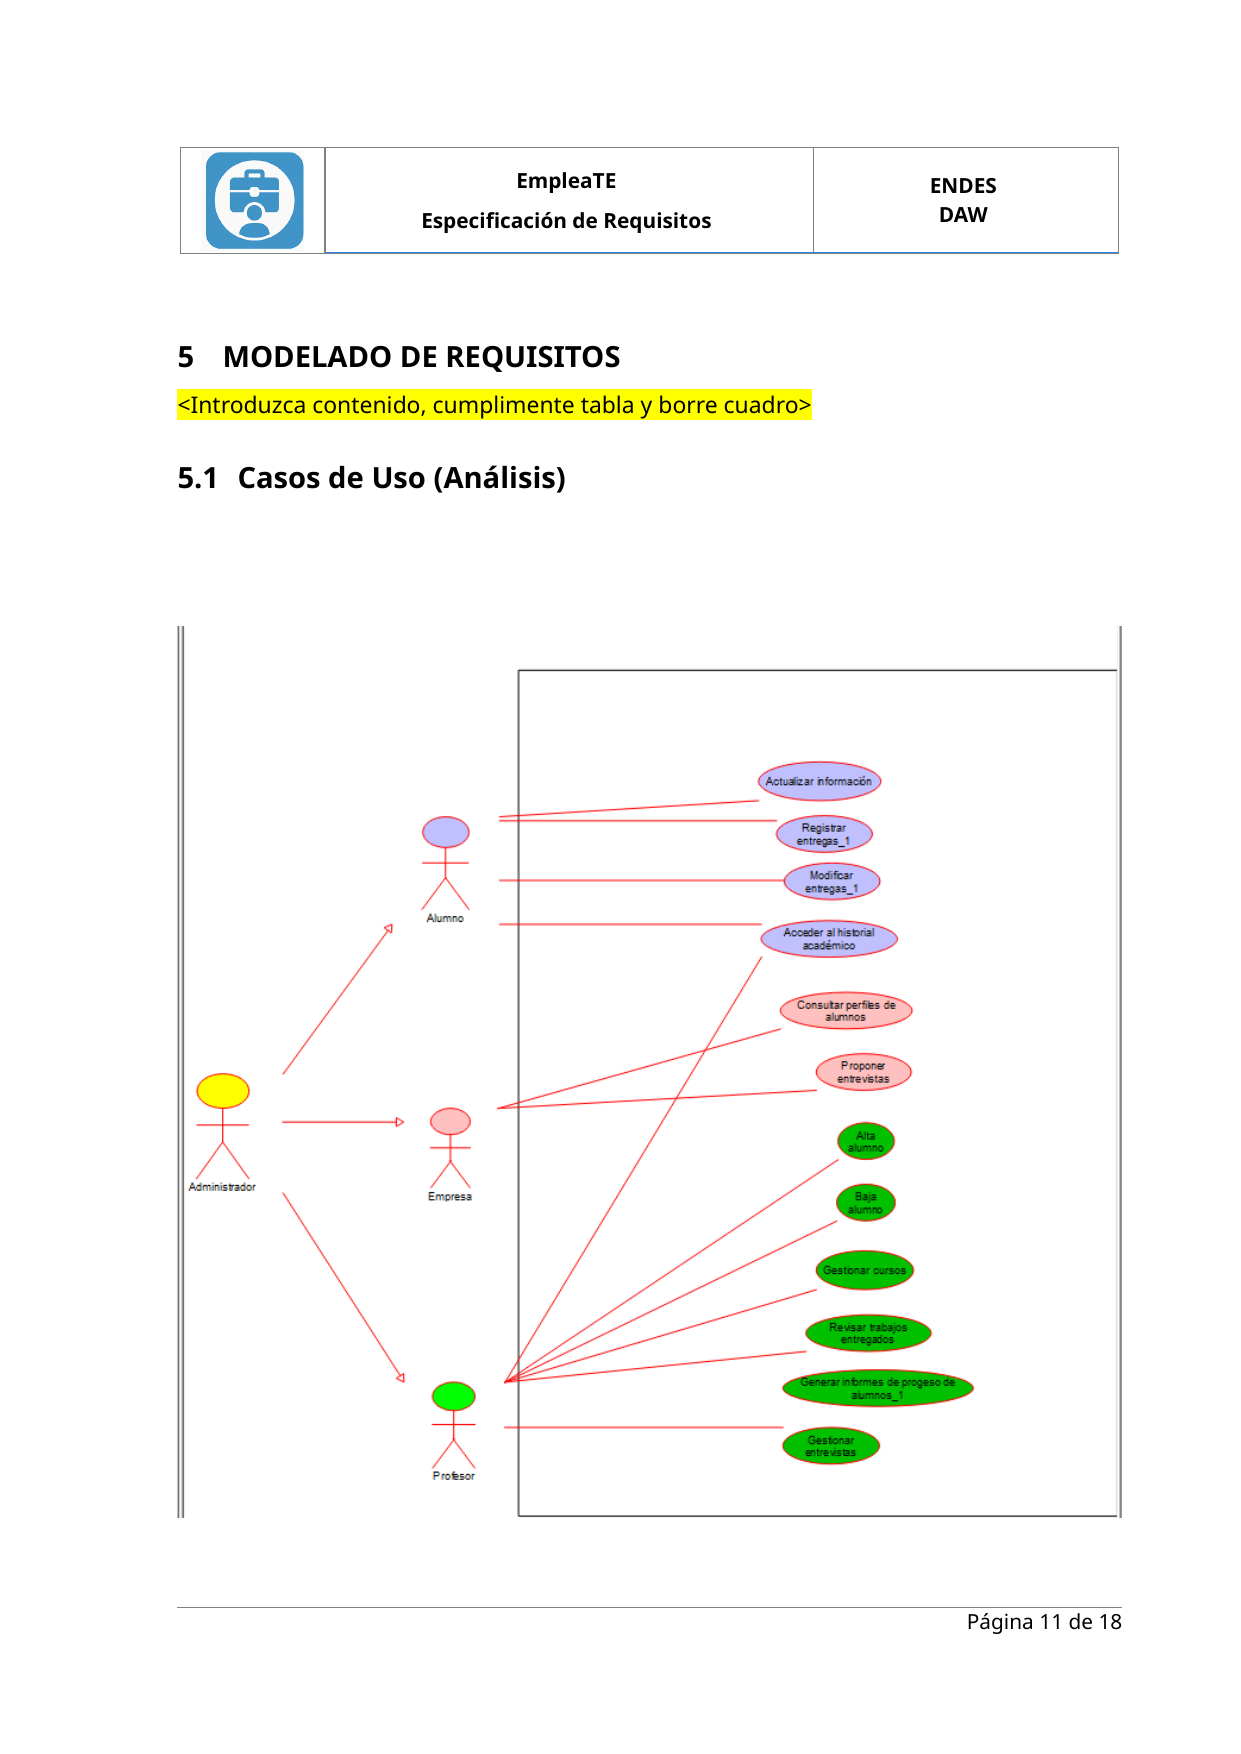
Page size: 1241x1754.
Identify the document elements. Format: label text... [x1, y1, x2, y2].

text <Introduzca contenido, cumplimente tabla y borre cuadro> [177, 389, 1122, 420]
picture [201, 150, 304, 252]
subtitle Casos de Uso (Análisis) [177, 457, 1122, 497]
subtitle MODELADO DE REQUISITOS [177, 336, 1122, 376]
picture [177, 626, 1123, 1518]
